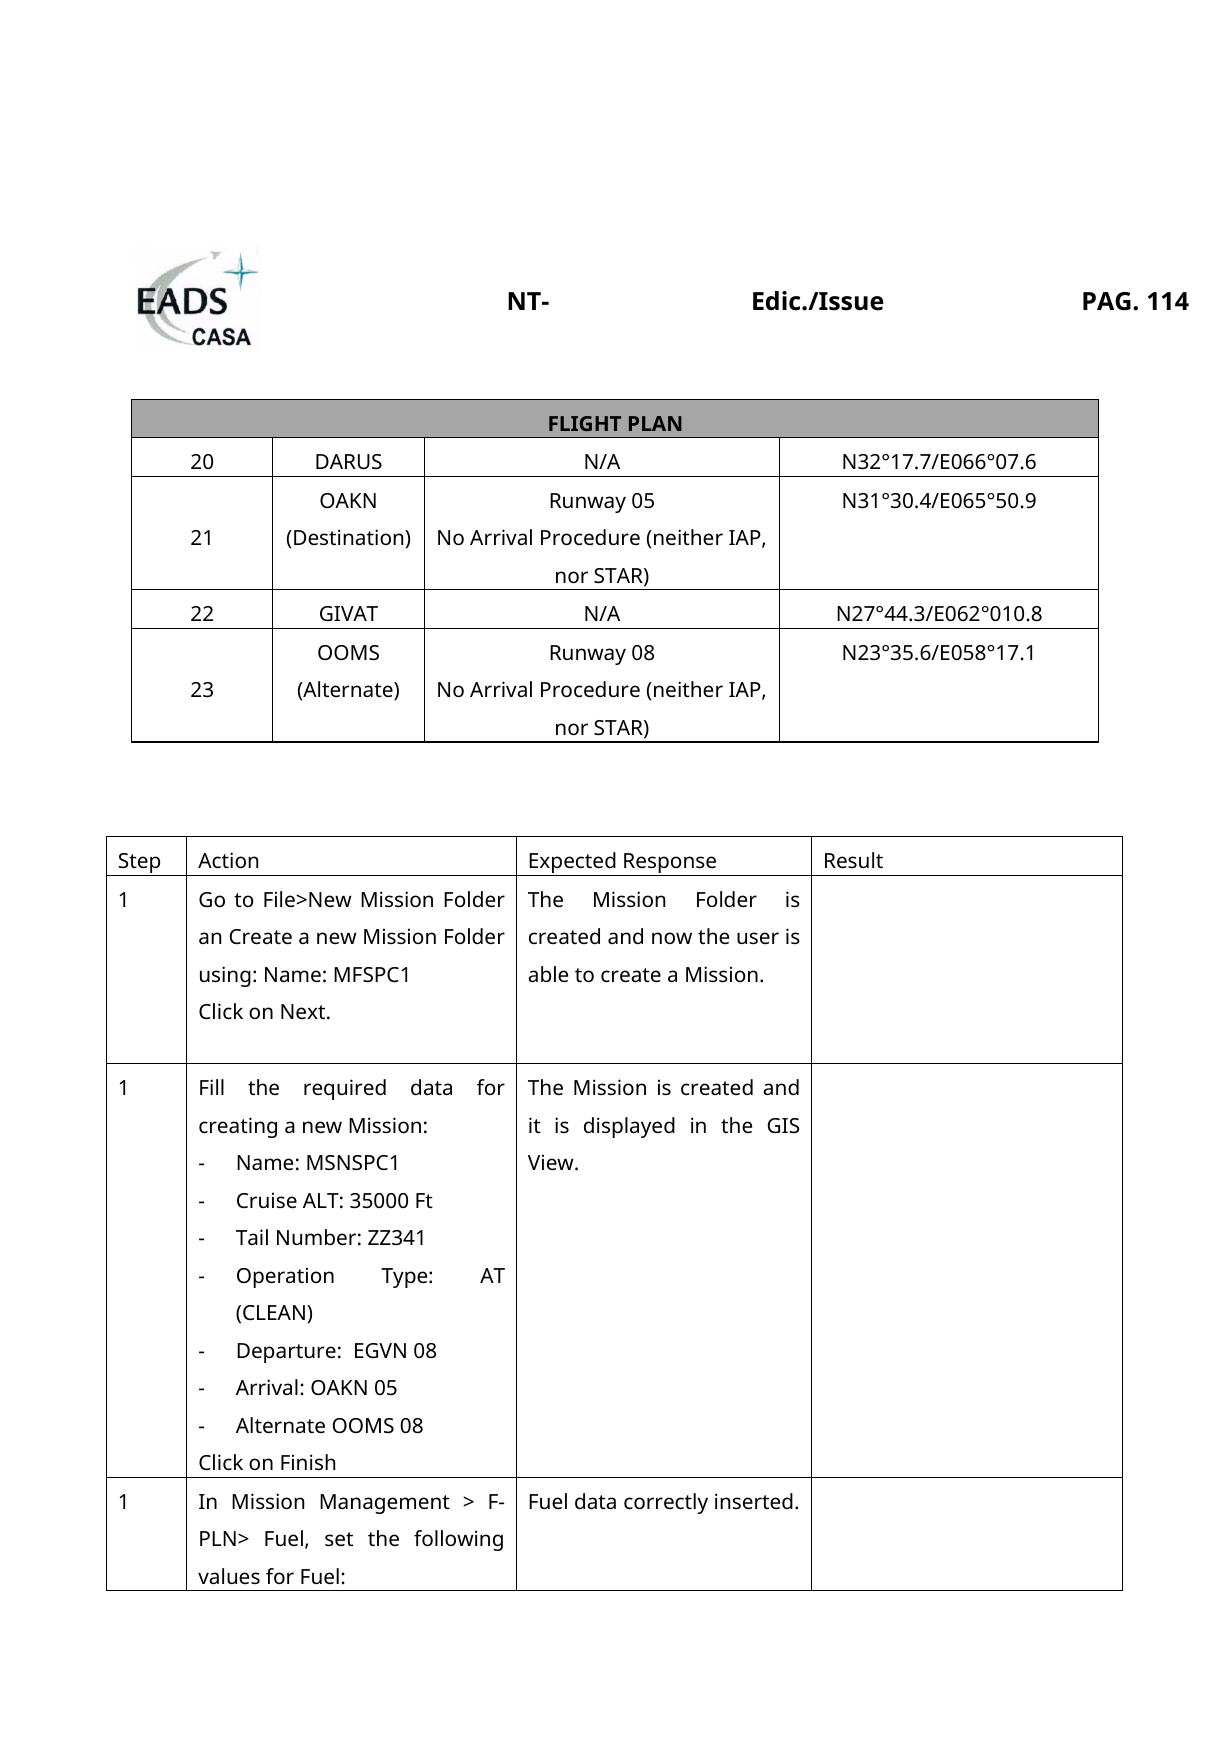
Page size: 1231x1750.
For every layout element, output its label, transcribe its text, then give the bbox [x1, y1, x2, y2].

table_cell Go to File>New Mission Folder an Create a new Mission Folder using: Name: MFSPC1 Click on Next. [187, 876, 516, 1063]
table_cell Runway 08 No Arrival Procedure (neither IAP, nor STAR) [425, 629, 779, 741]
table_cell [812, 1064, 1122, 1477]
table_cell DARUS [273, 438, 424, 476]
table_cell The Mission Folder is created and now the user is able to create a Mission. [517, 876, 811, 1063]
table_cell [812, 876, 1122, 1063]
table_cell N31°30.4/E065°50.9 [780, 477, 1098, 589]
table_cell N27°44.3/E062°010.8 [780, 590, 1098, 628]
table_cell N/A [425, 438, 779, 476]
table_cell 23 [132, 629, 272, 741]
table_header Expected Response [517, 837, 811, 875]
table_cell 21 [132, 477, 272, 589]
table_cell Fuel data correctly inserted. [517, 1478, 811, 1590]
table_cell GIVAT [273, 590, 424, 628]
table_cell The Mission is created and it is displayed in the GIS View. [517, 1064, 811, 1477]
table_cell N23°35.6/E058°17.1 [780, 629, 1098, 741]
table_cell In Mission Management > F-PLN> Fuel, set the following values for Fuel: [187, 1478, 516, 1590]
table_cell [812, 1478, 1122, 1590]
table_cell 1 [107, 1478, 186, 1590]
table_cell OOMS (Alternate) [273, 629, 424, 741]
table_header Result [812, 837, 1122, 875]
table_cell Runway 05 No Arrival Procedure (neither IAP, nor STAR) [425, 477, 779, 589]
table_header FLIGHT PLAN [132, 400, 1098, 437]
table_cell N32°17.7/E066°07.6 [780, 438, 1098, 476]
table_cell 1 [107, 1064, 186, 1477]
table_header Action [187, 837, 516, 875]
table_cell 20 [132, 438, 272, 476]
table_cell 1 [107, 876, 186, 1063]
table_cell Fill the required data for creating a new Mission: Name: MSNSPC1 Cruise ALT: 35000 Ft Tail Number: ZZ341 Operation Type: AT (CLEAN) Departure: EGVN 08 Arrival: OAKN 05 Alternate OOMS 08 Click on Finish [187, 1064, 516, 1477]
table_cell OAKN (Destination) [273, 477, 424, 589]
table_header Step [107, 837, 186, 875]
picture [134, 247, 261, 350]
table_cell 22 [132, 590, 272, 628]
table_cell N/A [425, 590, 779, 628]
